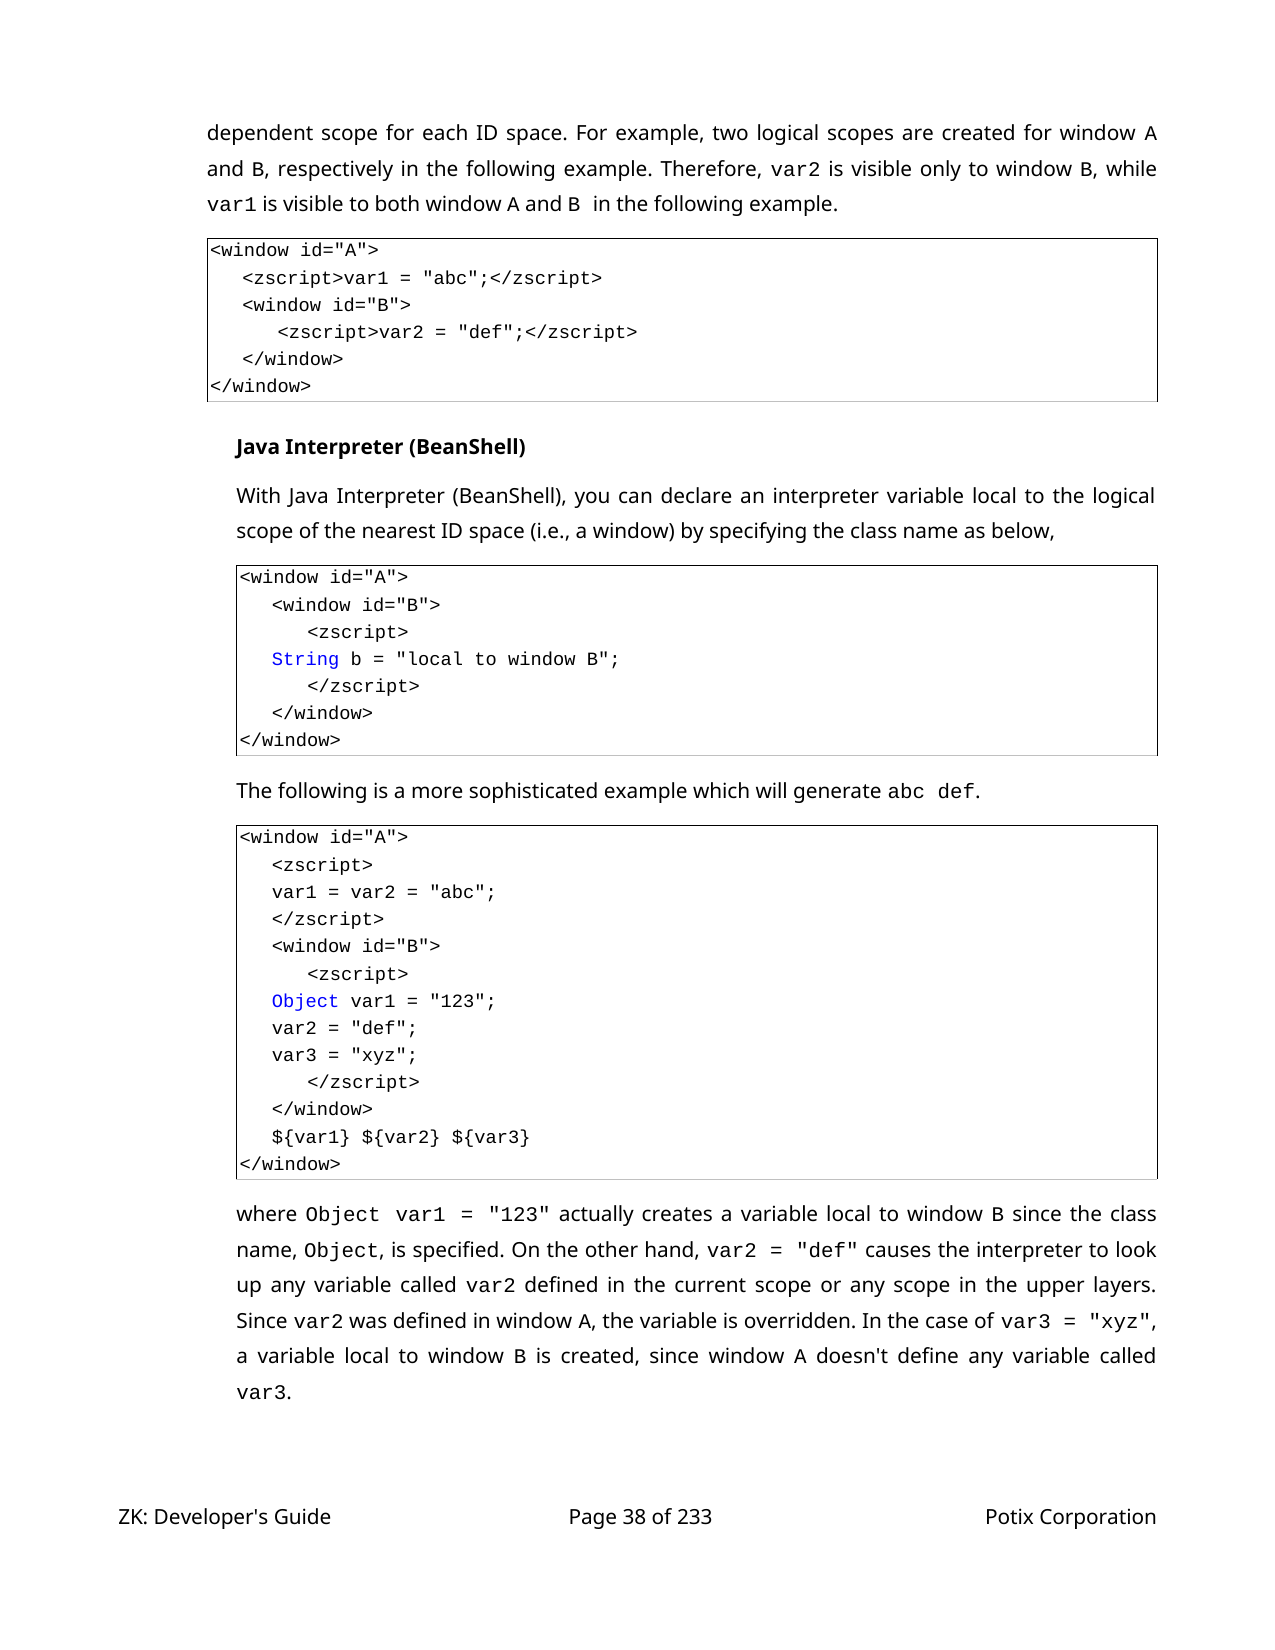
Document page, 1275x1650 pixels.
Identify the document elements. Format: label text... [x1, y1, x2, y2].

text <window id="B"> [208, 293, 1157, 317]
text <zscript> [237, 853, 1157, 877]
text where Object var1 = "123" actually creates a variable local to window B since the class name, Object, is specified. On the other hand, var2 = "def" causes the interpreter to look up any variable called var2 defined in the current scope or any scope in the upper layers. Since var2 was defined in window A, the variable is overridden. In the case of var3 = "xyz", a variable local to window B is created, since window A doesn't define any variable called var3. [236, 1199, 1157, 1406]
text <window id="B"> [237, 592, 1157, 617]
text Object var1 = "123"; [237, 988, 1157, 1013]
text ${var1} ${var2} ${var3} [237, 1124, 1157, 1149]
text </window> [237, 728, 1157, 755]
text String b = "local to window B"; [237, 647, 1157, 671]
text <zscript>var2 = "def";</zscript> [208, 320, 1157, 344]
text <window id="A"> [237, 566, 1157, 589]
text dependent scope for each ID space. For example, two logical scopes are created for window A and B, respectively in the following example. Therefore, var2 is visible only to window B, while var1 is visible to both window A and B in the following example. [207, 118, 1157, 218]
text </zscript> [237, 907, 1157, 931]
text The following is a more sophisticated example which will generate abc def. [236, 776, 1157, 805]
text </zscript> [237, 674, 1157, 698]
subtitle Java Interpreter (BeanShell) [236, 432, 1157, 461]
text </window> [208, 347, 1157, 371]
text </window> [208, 374, 1157, 401]
text With Java Interpreter (BeanShell), you can declare an interpreter variable local to the logical scope of the nearest ID space (i.e., a window) by specifying the class name as below, [236, 481, 1157, 544]
text <zscript>var1 = "abc";</zscript> [208, 266, 1157, 290]
text </window> [237, 1097, 1157, 1122]
text <window id="A"> [237, 826, 1157, 850]
text var3 = "xyz"; [237, 1043, 1157, 1067]
text <zscript> [237, 961, 1157, 986]
text </zscript> [237, 1070, 1157, 1094]
text </window> [237, 1152, 1157, 1179]
text var2 = "def"; [237, 1016, 1157, 1040]
text var1 = var2 = "abc"; [237, 880, 1157, 904]
text <zscript> [237, 619, 1157, 644]
text <window id="B"> [237, 934, 1157, 958]
text <window id="A"> [208, 239, 1157, 263]
text </window> [237, 701, 1157, 725]
